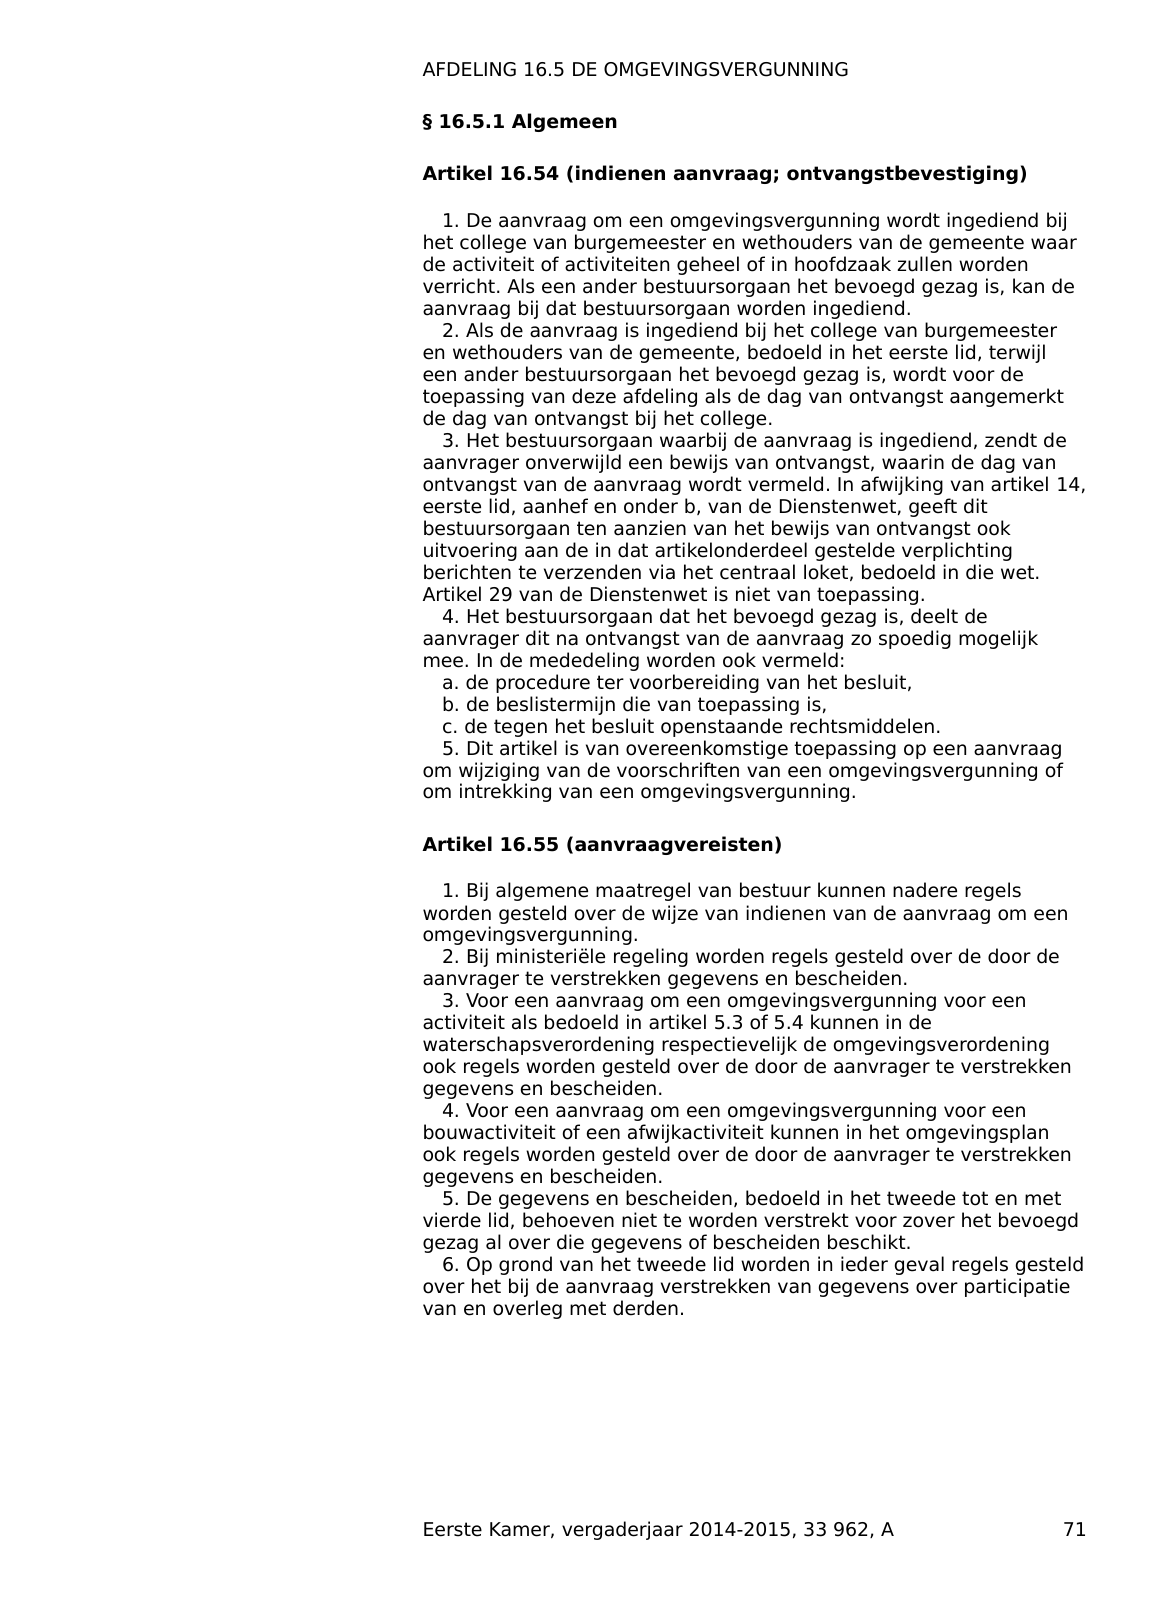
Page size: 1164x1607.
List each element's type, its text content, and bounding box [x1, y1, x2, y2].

subtitle Artikel 16.54 (indienen aanvraag; ontvangstbevestiging) [422, 163, 1087, 185]
text b. de beslistermijn die van toepassing is, [422, 693, 1087, 716]
text 5. De gegevens en bescheiden, bedoeld in het tweede tot en met vierde lid, behoeven niet te worden verstrekt voor zover het bevoegd gezag al over die gegevens of bescheiden beschikt. [422, 1188, 1087, 1254]
text 2. Als de aanvraag is ingediend bij het college van burgemeester en wethouders van de gemeente, bedoeld in het eerste lid, terwijl een ander bestuursorgaan het bevoegd gezag is, wordt voor de toepassing van deze afdeling als de dag van ontvangst aangemerkt de dag van ontvangst bij het college. [422, 320, 1087, 430]
text 3. Voor een aanvraag om een omgevingsvergunning voor een activiteit als bedoeld in artikel 5.3 of 5.4 kunnen in de waterschapsverordening respectievelijk de omgevingsverordening ook regels worden gesteld over de door de aanvrager te verstrekken gegevens en bescheiden. [422, 990, 1087, 1100]
text a. de procedure ter voorbereiding van het besluit, [422, 672, 1087, 693]
subtitle § 16.5.1 Algemeen [422, 111, 1087, 133]
text 6. Op grond van het tweede lid worden in ieder geval regels gesteld over het bij de aanvraag verstrekken van gegevens over participatie van en overleg met derden. [422, 1254, 1087, 1320]
subtitle AFDELING 16.5 DE OMGEVINGSVERGUNNING [422, 59, 1087, 81]
text 5. Dit artikel is van overeenkomstige toepassing op een aanvraag om wijziging van de voorschriften van een omgevingsvergunning of om intrekking van een omgevingsvergunning. [422, 737, 1087, 803]
text 2. Bij ministeriële regeling worden regels gesteld over de door de aanvrager te verstrekken gegevens en bescheiden. [422, 946, 1087, 990]
text 1. Bij algemene maatregel van bestuur kunnen nadere regels worden gesteld over de wijze van indienen van de aanvraag om een omgevingsvergunning. [422, 880, 1087, 946]
text 1. De aanvraag om een omgevingsvergunning wordt ingediend bij het college van burgemeester en wethouders van de gemeente waar de activiteit of activiteiten geheel of in hoofdzaak zullen worden verricht. Als een ander bestuursorgaan het bevoegd gezag is, kan de aanvraag bij dat bestuursorgaan worden ingediend. [422, 210, 1087, 320]
text c. de tegen het besluit openstaande rechtsmiddelen. [422, 716, 1087, 737]
text 4. Voor een aanvraag om een omgevingsvergunning voor een bouwactiviteit of een afwijkactiviteit kunnen in het omgevingsplan ook regels worden gesteld over de door de aanvrager te verstrekken gegevens en bescheiden. [422, 1100, 1087, 1188]
text 3. Het bestuursorgaan waarbij de aanvraag is ingediend, zendt de aanvrager onverwijld een bewijs van ontvangst, waarin de dag van ontvangst van de aanvraag wordt vermeld. In afwijking van artikel 14, eerste lid, aanhef en onder b, van de Dienstenwet, geeft dit bestuursorgaan ten aanzien van het bewijs van ontvangst ook uitvoering aan de in dat artikelonderdeel gestelde verplichting berichten te verzenden via het centraal loket, bedoeld in die wet. Artikel 29 van de Dienstenwet is niet van toepassing. [422, 430, 1087, 606]
text 4. Het bestuursorgaan dat het bevoegd gezag is, deelt de aanvrager dit na ontvangst van de aanvraag zo spoedig mogelijk mee. In de mededeling worden ook vermeld: [422, 606, 1087, 672]
subtitle Artikel 16.55 (aanvraagvereisten) [422, 833, 1087, 855]
